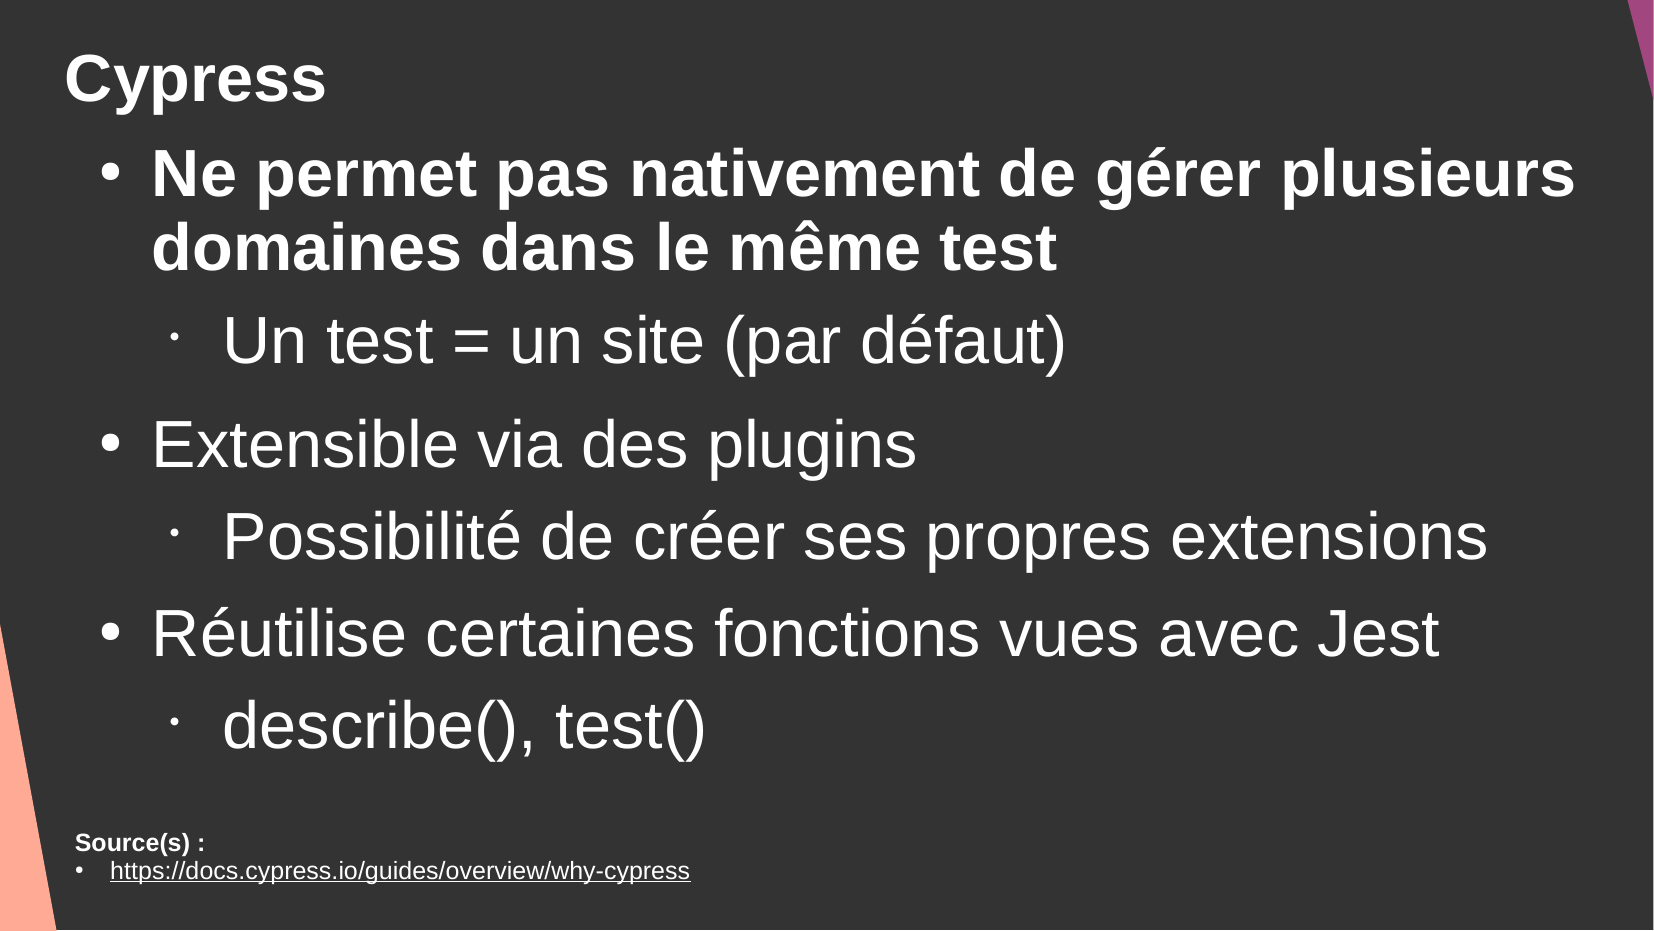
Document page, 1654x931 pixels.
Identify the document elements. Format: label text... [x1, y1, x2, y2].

text_box [0, 624, 57, 931]
list Ne permet pas nativement de gérer plusieurs domaines dans le même test Un test = un site (par défaut) Extensible via des plugins Possibilité de créer ses propres extensions Réutilise certaines fonctions vues avec Jest describe(), test() [80, 135, 1620, 804]
text_box [1627, 0, 1654, 103]
text_box Source(s) : https://docs.cypress.io/guides/overview/why-cypress [60, 821, 1546, 906]
title Cypress [64, 40, 1635, 116]
